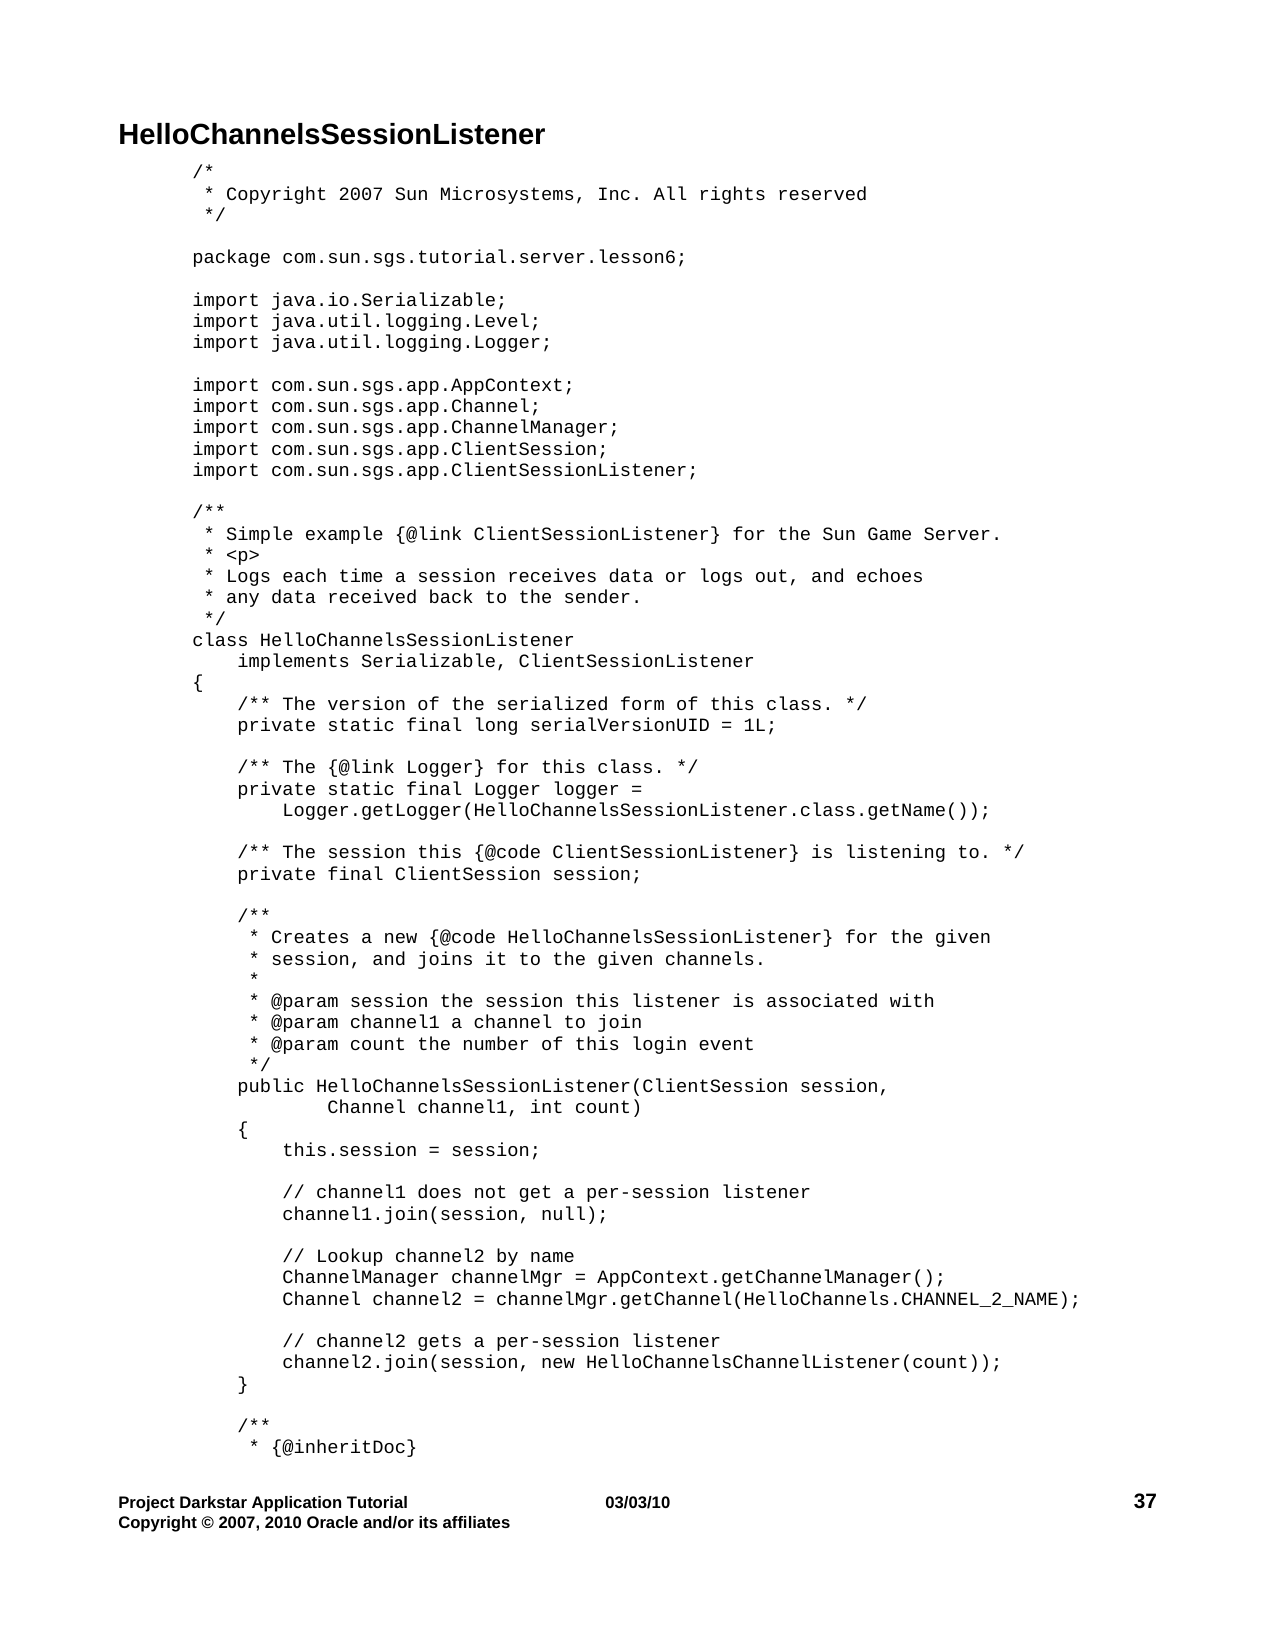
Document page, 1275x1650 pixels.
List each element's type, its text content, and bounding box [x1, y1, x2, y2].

text /* * Copyright 2007 Sun Microsystems, Inc. All rights reserved */ package com.sun.sgs.tutorial.server.lesson6; import java.io.Serializable; import java.util.logging.Level; import java.util.logging.Logger; import com.sun.sgs.app.AppContext; import com.sun.sgs.app.Channel; import com.sun.sgs.app.ChannelManager; import com.sun.sgs.app.ClientSession; import com.sun.sgs.app.ClientSessionListener; /** * Simple example {@link ClientSessionListener} for the Sun Game Server. * <p> * Logs each time a session receives data or logs out, and echoes * any data received back to the sender. */ class HelloChannelsSessionListener implements Serializable, ClientSessionListener { /** The version of the serialized form of this class. */ private static final long serialVersionUID = 1L; /** The {@link Logger} for this class. */ private static final Logger logger = Logger.getLogger(HelloChannelsSessionListener.class.getName()); /** The session this {@code ClientSessionListener} is listening to. */ private final ClientSession session; /** * Creates a new {@code HelloChannelsSessionListener} for the given * session, and joins it to the given channels. * * @param session the session this listener is associated with * @param channel1 a channel to join * @param count the number of this login event */ public HelloChannelsSessionListener(ClientSession session, Channel channel1, int count) { this.session = session; // channel1 does not get a per-session listener channel1.join(session, null); // Lookup channel2 by name ChannelManager channelMgr = AppContext.getChannelManager(); Channel channel2 = channelMgr.getChannel(HelloChannels.CHANNEL_2_NAME); // channel2 gets a per-session listener channel2.join(session, new HelloChannelsChannelListener(count)); } /** * {@inheritDoc} [192, 163, 1098, 1459]
subtitle HelloChannelsSessionListener [118, 118, 1157, 151]
